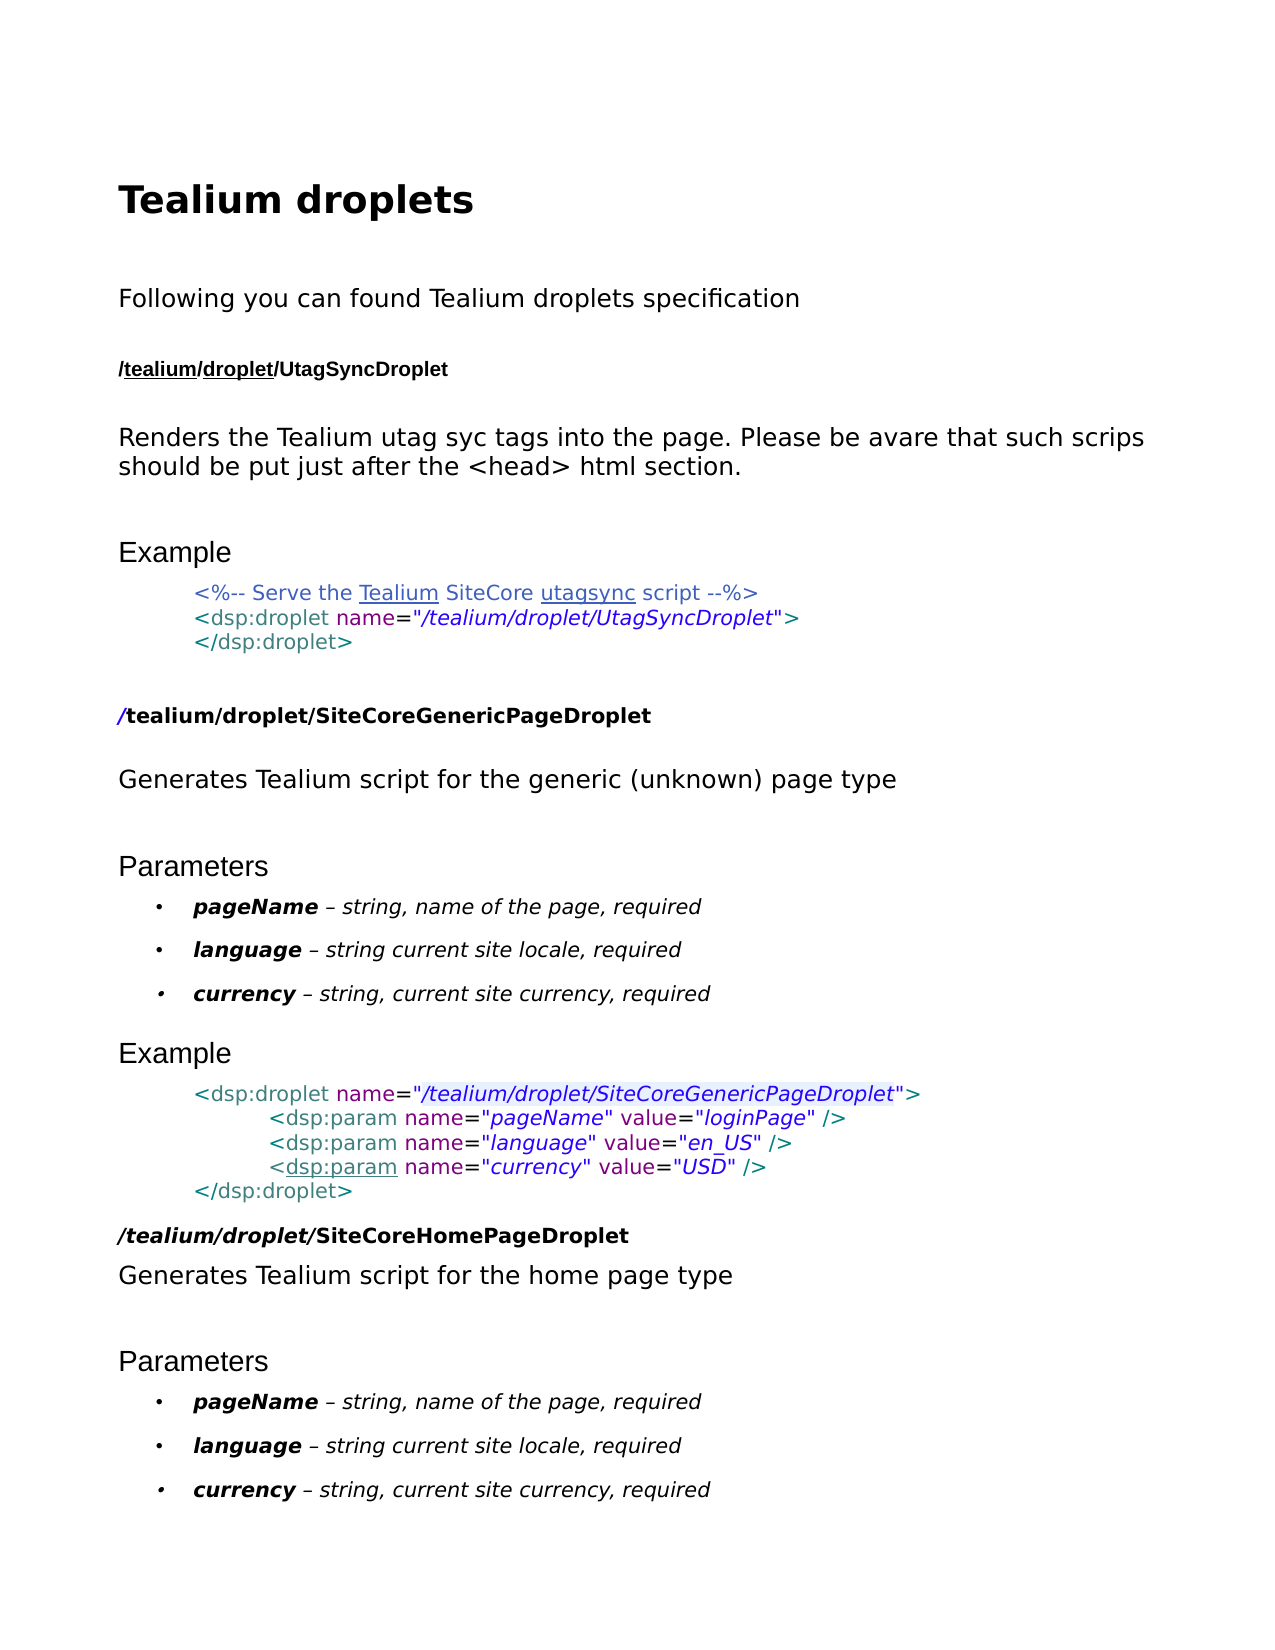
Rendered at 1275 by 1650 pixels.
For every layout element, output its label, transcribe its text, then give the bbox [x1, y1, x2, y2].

text <%-- Serve the Tealium SiteCore utagsync script --%> [118, 581, 1157, 606]
subtitle /tealium/droplet/UtagSyncDroplet [118, 357, 1157, 381]
subtitle Parameters [118, 1344, 1157, 1378]
text Generates Tealium script for the home page type [118, 1261, 1157, 1290]
subtitle Parameters [118, 849, 1157, 882]
text Renders the Tealium utag syc tags into the page. Please be avare that such scrips should be put just after the <head> html section. [118, 423, 1157, 481]
list pageName – string, name of the page, required [156, 1390, 1157, 1415]
text <dsp:droplet name="/tealium/droplet/SiteCoreGenericPageDroplet"> [118, 1082, 1157, 1106]
subtitle Example [118, 1036, 1157, 1069]
text <dsp:droplet name="/tealium/droplet/UtagSyncDroplet"> [118, 606, 1157, 630]
text </dsp:droplet> [118, 1179, 1157, 1203]
text </dsp:droplet> [118, 630, 1157, 654]
subtitle Example [118, 535, 1157, 569]
list language – string current site locale, required [156, 1434, 1157, 1458]
subtitle Tealium droplets [118, 178, 1157, 222]
text <dsp:param name="pageName" value="loginPage" /> [118, 1106, 1157, 1131]
list language – string current site locale, required [156, 938, 1157, 963]
subtitle /tealium/droplet/SiteCoreGenericPageDroplet [118, 704, 1157, 728]
list pageName – string, name of the page, required [156, 895, 1157, 919]
list currency – string, current site currency, required [156, 1478, 1157, 1502]
text Following you can found Tealium droplets specification [118, 284, 1157, 313]
text <dsp:param name="language" value="en_US" /> [118, 1131, 1157, 1155]
subtitle /tealium/droplet/SiteCoreHomePageDroplet [118, 1224, 1157, 1248]
list currency – string, current site currency, required [156, 982, 1157, 1006]
text <dsp:param name="currency" value="USD" /> [118, 1155, 1157, 1179]
text Generates Tealium script for the generic (unknown) page type [118, 765, 1157, 794]
